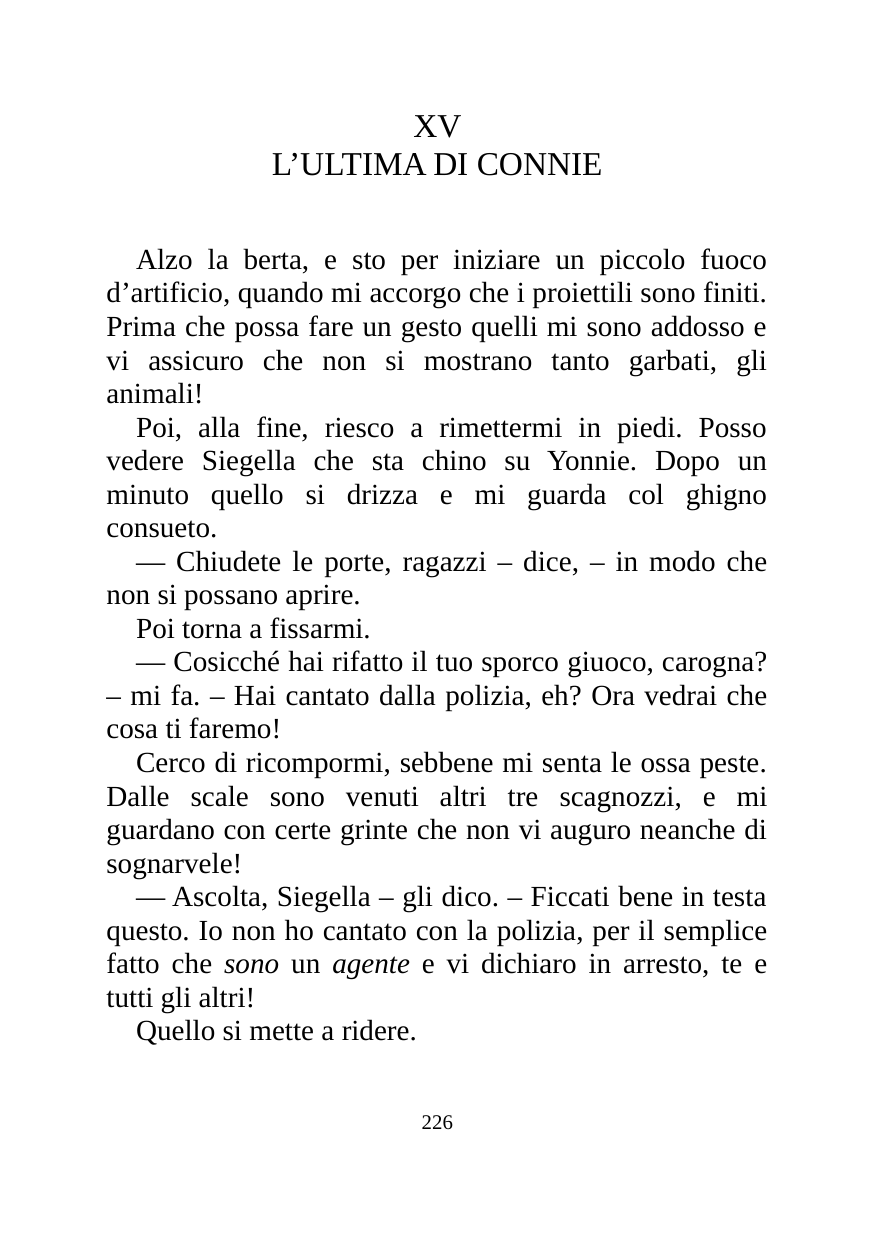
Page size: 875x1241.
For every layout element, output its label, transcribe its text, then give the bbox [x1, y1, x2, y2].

subtitle XV L’ULTIMA DI CONNIE [106, 106, 768, 183]
text Poi, alla fine, riesco a rimettermi in piedi. Posso vedere Siegella che sta chino su Yonnie. Dopo un minuto quello si drizza e mi guarda col ghigno consueto. [106, 410, 768, 544]
text Cerco di ricompormi, sebbene mi senta le ossa peste. Dalle scale sono venuti altri tre scagnozzi, e mi guardano con certe grinte che non vi auguro neanche di sognarvele! [106, 745, 768, 879]
text Quello si mette a ridere. [106, 1013, 768, 1047]
text Alzo la berta, e sto per iniziare un piccolo fuoco d’artificio, quando mi accorgo che i proiettili sono finiti. Prima che possa fare un gesto quelli mi sono addosso e vi assicuro che non si mostrano tanto garbati, gli animali! [106, 242, 768, 410]
text — Chiudete le porte, ragazzi – dice, – in modo che non si possano aprire. [106, 544, 768, 611]
text Poi torna a fissarmi. [106, 611, 768, 644]
text — Cosicché hai rifatto il tuo sporco giuoco, carogna? – mi fa. – Hai cantato dalla polizia, eh? Ora vedrai che cosa ti faremo! [106, 644, 768, 745]
text — Ascolta, Siegella – gli dico. – Ficcati bene in testa questo. Io non ho cantato con la polizia, per il semplice fatto che sono un agente e vi dichiaro in arresto, te e tutti gli altri! [106, 879, 768, 1013]
